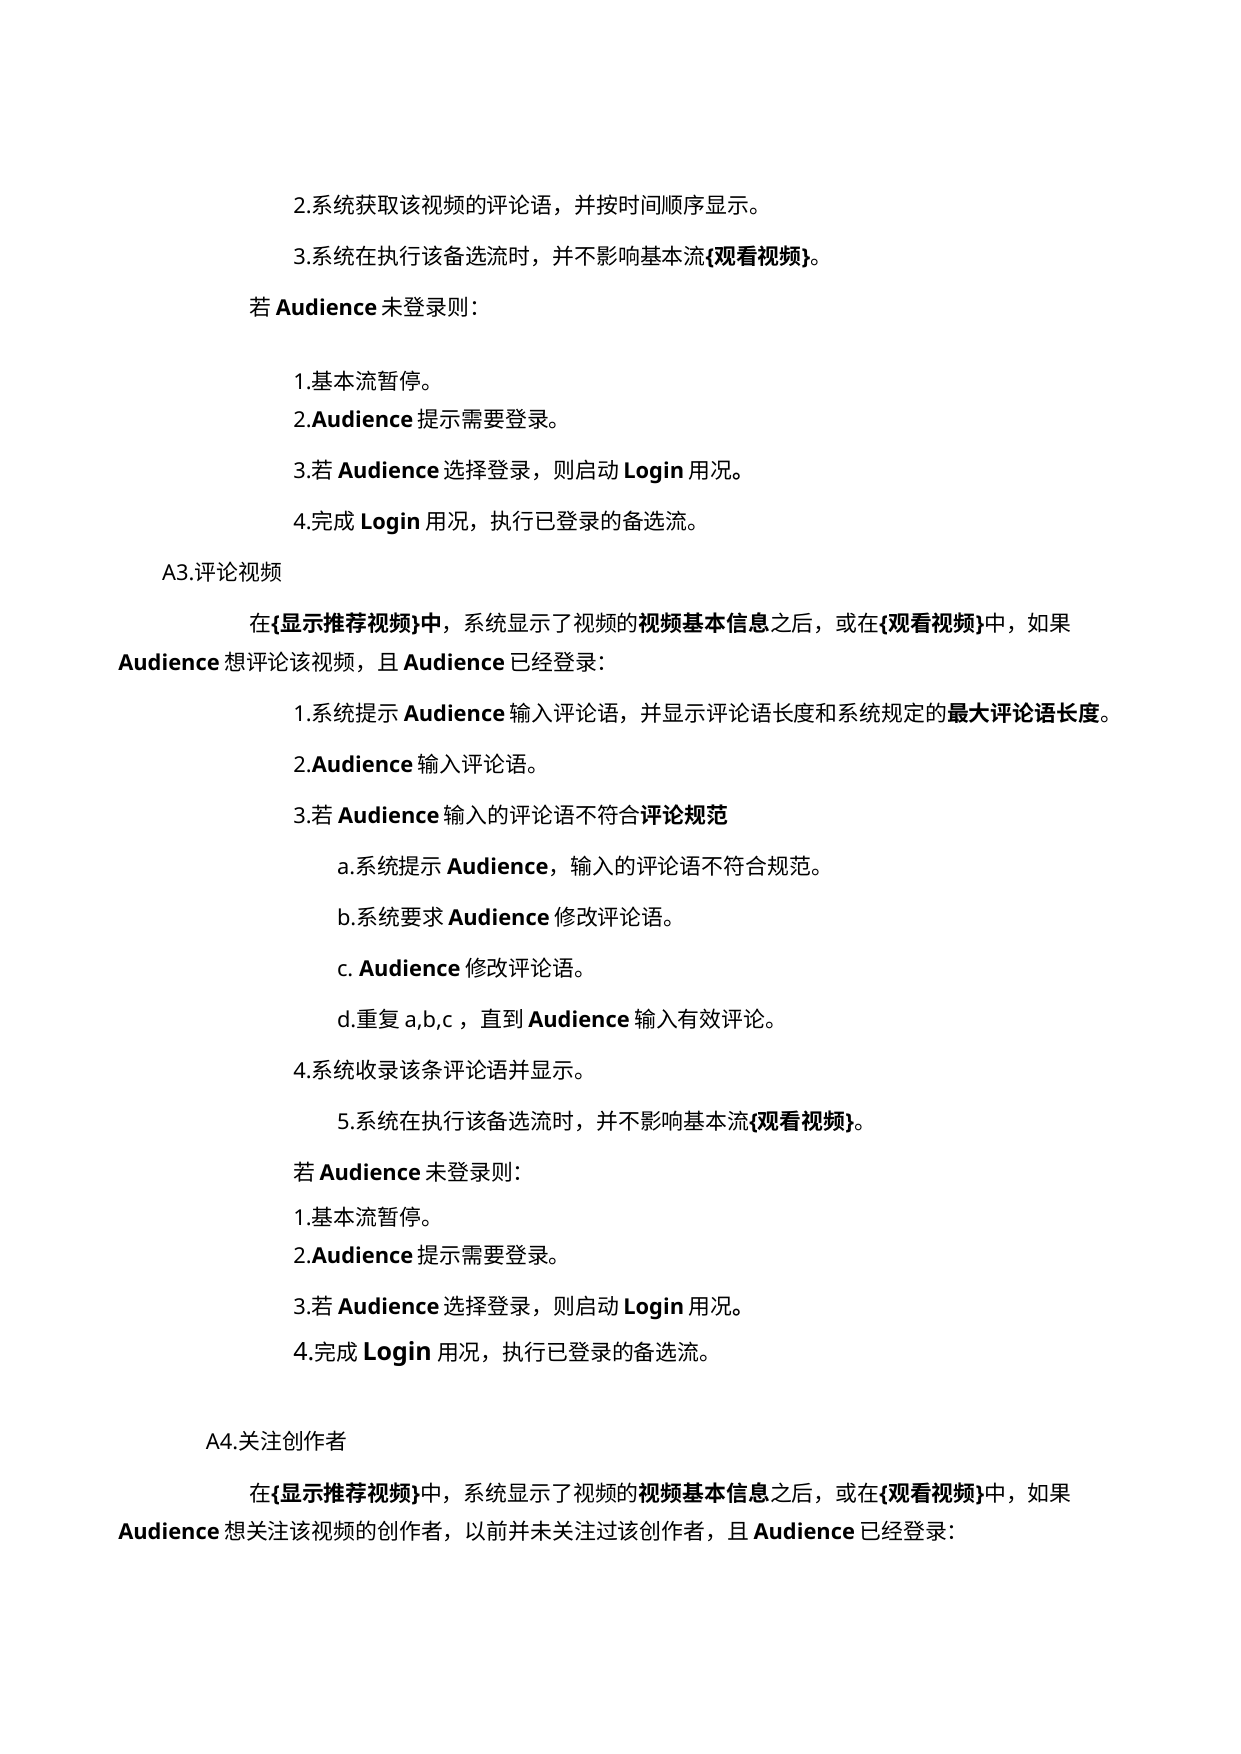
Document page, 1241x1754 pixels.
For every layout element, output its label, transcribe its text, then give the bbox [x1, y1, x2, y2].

text c. Audience修改评论语。 [118, 951, 1122, 982]
text 在{显示推荐视频}中，系统显示了视频的视频基本信息之后，或在{观看视频}中，如果 Audience想关注该视频的创作者，以前并未关注过该创作者，且Audience已经登录： [118, 1476, 1122, 1546]
text a.系统提示Audience，输入的评论语不符合规范。 [118, 849, 1122, 880]
text 若Audience未登录则： [118, 290, 1122, 321]
text 2.Audience输入评论语。 [118, 747, 1122, 778]
text A4.关注创作者 [118, 1422, 1122, 1457]
text 2.系统获取该视频的评论语，并按时间顺序显示。 [118, 188, 1122, 219]
text b.系统要求Audience修改评论语。 [118, 900, 1122, 931]
text 1.系统提示Audience输入评论语，并显示评论语长度和系统规定的最大评论语长度。 [118, 696, 1122, 727]
text 3.若Audience输入的评论语不符合评论规范 [118, 798, 1122, 829]
text 3.若Audience选择登录，则启动Login用况。 [118, 453, 1122, 485]
text 3.系统在执行该备选流时，并不影响基本流{观看视频}。 [118, 239, 1122, 270]
text 1.基本流暂停。 [118, 364, 1122, 396]
text 若Audience未登录则： [118, 1155, 1122, 1187]
text 3.若Audience选择登录，则启动Login用况。 [118, 1289, 1122, 1321]
text 5.系统在执行该备选流时，并不影响基本流{观看视频}。 [118, 1104, 1122, 1136]
text 4.系统收录该条评论语并显示。 [118, 1053, 1122, 1084]
text 1.基本流暂停。 [118, 1199, 1122, 1231]
text 2.Audience提示需要登录。 [118, 402, 1122, 434]
text 2.Audience提示需要登录。 [118, 1238, 1122, 1269]
text 4.完成Login用况，执行已登录的备选流。 [118, 504, 1122, 536]
text 在{显示推荐视频}中，系统显示了视频的视频基本信息之后，或在{观看视频}中，如果 Audience想评论该视频，且Audience已经登录： [118, 606, 1122, 676]
text 4.完成Login用况，执行已登录的备选流。 [118, 1333, 1122, 1367]
text d.重复a,b,c ，直到Audience输入有效评论。 [118, 1002, 1122, 1033]
text A3.评论视频 [118, 555, 1122, 587]
